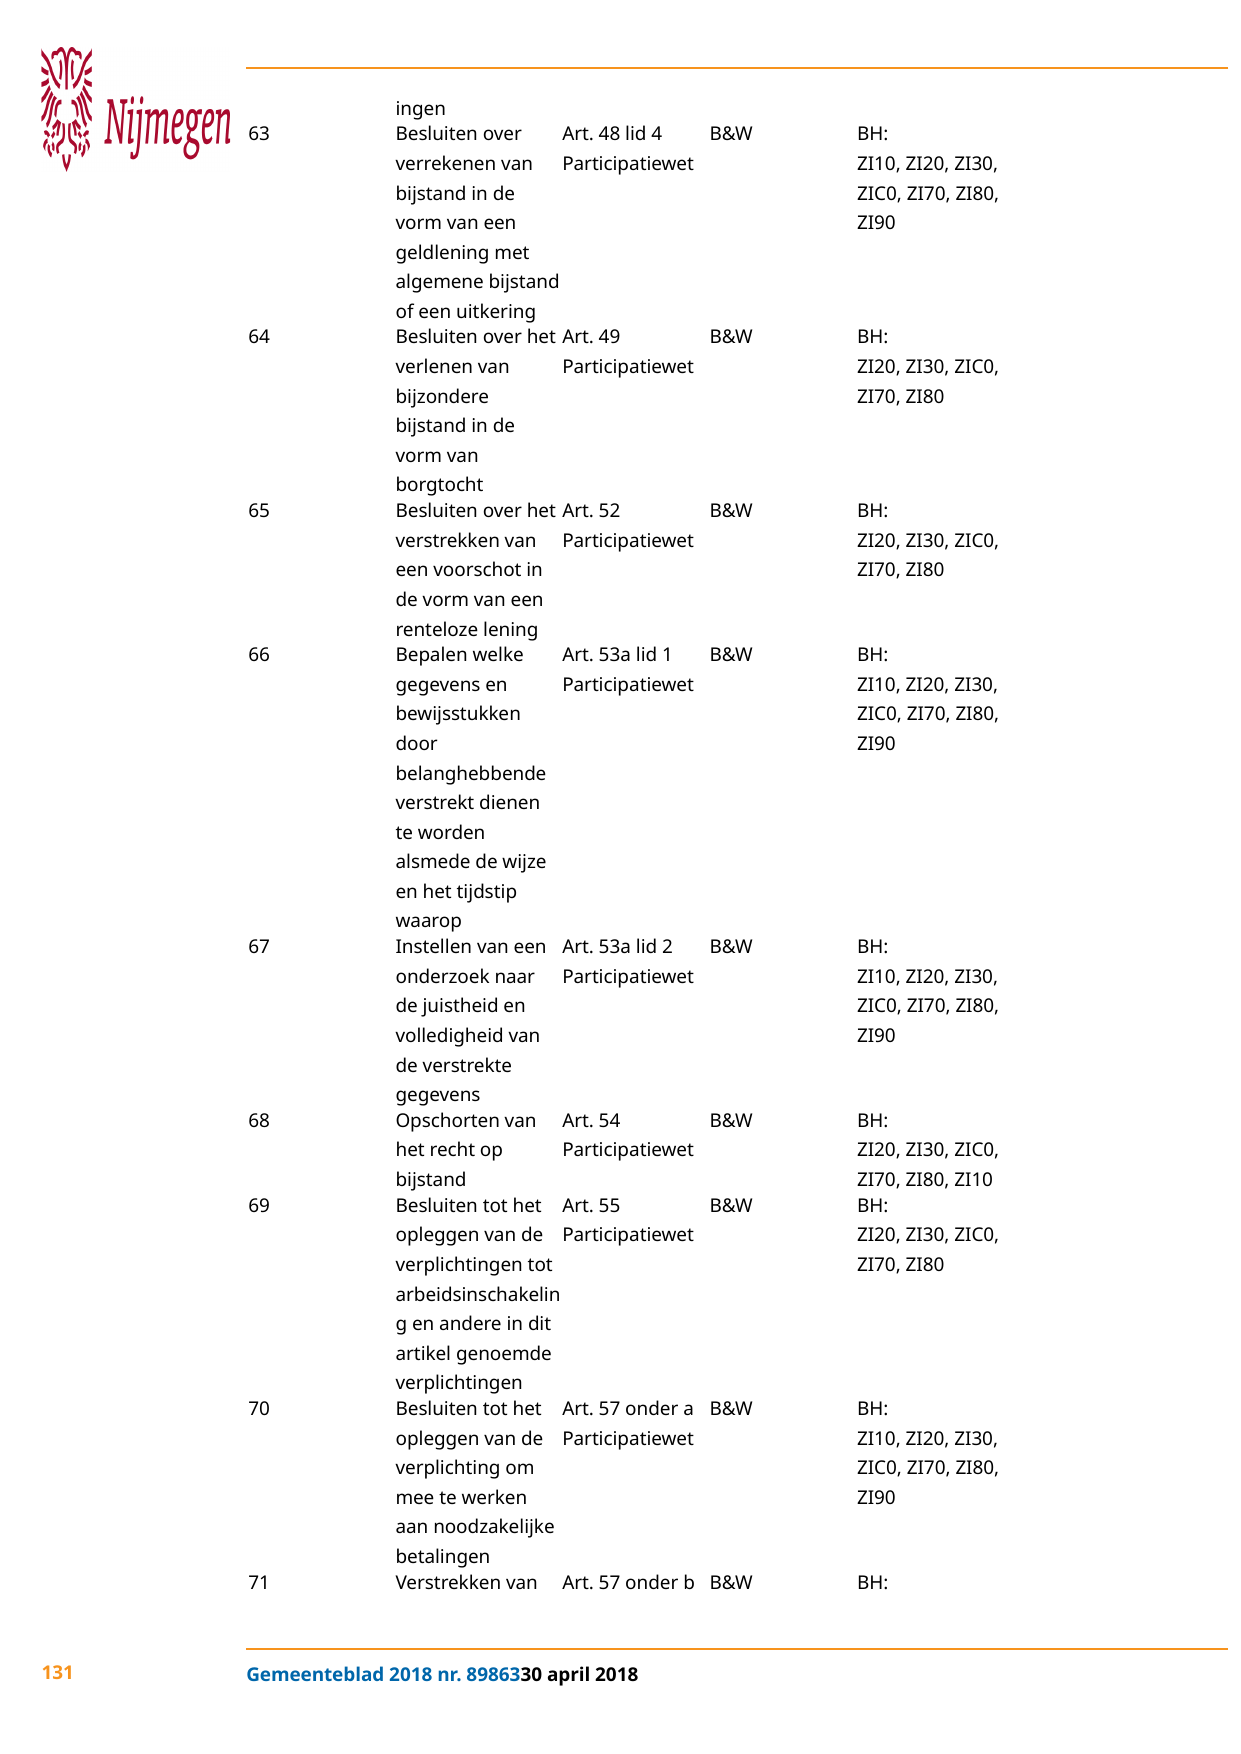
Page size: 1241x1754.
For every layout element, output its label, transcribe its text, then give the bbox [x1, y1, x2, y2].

table_cell Besluiten tot het opleggen van de verplichtingen tot arbeidsinschakeling en andere in dit artikel genoemde verplichtingen [395, 1192, 562, 1395]
table_cell 70 [248, 1395, 395, 1569]
table_cell BH: ZI20, ZI30, ZIC0, ZI70, ZI80 [857, 324, 1004, 497]
table_cell BH: [857, 1569, 1004, 1594]
table_cell [1004, 1569, 1152, 1594]
table_cell BH: ZI10, ZI20, ZI30, ZIC0, ZI70, ZI80, ZI90 [857, 1395, 1004, 1569]
table_cell [1004, 121, 1152, 324]
table_cell Verstrekken van [395, 1569, 562, 1594]
table_cell Besluiten over verrekenen van bijstand in de vorm van een geldlening met algemene bijstand of een uitkering [395, 121, 562, 324]
table_cell 68 [248, 1107, 395, 1192]
table_cell BH: ZI10, ZI20, ZI30, ZIC0, ZI70, ZI80, ZI90 [857, 121, 1004, 324]
table_cell Besluiten over het verlenen van bijzondere bijstand in de vorm van borgtocht [395, 324, 562, 497]
table_cell [1004, 641, 1152, 933]
table_cell 69 [248, 1192, 395, 1395]
table_cell 71 [248, 1569, 395, 1594]
table_cell 63 [248, 121, 395, 324]
table_cell [248, 95, 395, 121]
table_cell B&W [709, 1395, 857, 1569]
table_cell BH: ZI10, ZI20, ZI30, ZIC0, ZI70, ZI80, ZI90 [857, 641, 1004, 933]
table_cell Art. 53a lid 2 Participatiewet [562, 934, 709, 1107]
table_cell BH: ZI20, ZI30, ZIC0, ZI70, ZI80 [857, 498, 1004, 641]
table_cell 65 [248, 498, 395, 641]
table_cell B&W [709, 641, 857, 933]
table_cell Besluiten tot het opleggen van de verplichting om mee te werken aan noodzakelijke betalingen [395, 1395, 562, 1569]
table_cell 67 [248, 934, 395, 1107]
table_cell Art. 57 onder b [562, 1569, 709, 1594]
table_cell Art. 52 Participatiewet [562, 498, 709, 641]
table_cell [709, 95, 857, 121]
table_cell [1004, 95, 1152, 121]
table_cell [1004, 324, 1152, 497]
table_cell Bepalen welke gegevens en bewijsstukken door belanghebbende verstrekt dienen te worden alsmede de wijze en het tijdstip waarop [395, 641, 562, 933]
table_cell [1004, 498, 1152, 641]
table_cell Art. 48 lid 4 Participatiewet [562, 121, 709, 324]
table_cell 64 [248, 324, 395, 497]
table_cell B&W [709, 1192, 857, 1395]
table_cell Art. 57 onder a Participatiewet [562, 1395, 709, 1569]
table_cell [562, 95, 709, 121]
table_cell Instellen van een onderzoek naar de juistheid en volledigheid van de verstrekte gegevens [395, 934, 562, 1107]
table_cell [1004, 1395, 1152, 1569]
table_cell Art. 54 Participatiewet [562, 1107, 709, 1192]
table_cell [1004, 934, 1152, 1107]
table_cell BH: ZI10, ZI20, ZI30, ZIC0, ZI70, ZI80, ZI90 [857, 934, 1004, 1107]
table_cell Besluiten over het verstrekken van een voorschot in de vorm van een renteloze lening [395, 498, 562, 641]
table_cell [857, 95, 1004, 121]
table_cell [1004, 1192, 1152, 1395]
table_cell Art. 53a lid 1 Participatiewet [562, 641, 709, 933]
table_cell BH: ZI20, ZI30, ZIC0, ZI70, ZI80 [857, 1192, 1004, 1395]
table_cell B&W [709, 498, 857, 641]
table_cell Art. 49 Participatiewet [562, 324, 709, 497]
table_cell ingen [395, 95, 562, 121]
picture [41, 47, 231, 172]
table_cell B&W [709, 1569, 857, 1594]
table_cell B&W [709, 934, 857, 1107]
table_cell [1004, 1107, 1152, 1192]
table_cell Art. 55 Participatiewet [562, 1192, 709, 1395]
table_cell B&W [709, 324, 857, 497]
table_cell 66 [248, 641, 395, 933]
table_cell Opschorten van het recht op bijstand [395, 1107, 562, 1192]
table_cell B&W [709, 1107, 857, 1192]
table_cell BH: ZI20, ZI30, ZIC0, ZI70, ZI80, ZI10 [857, 1107, 1004, 1192]
table_cell B&W [709, 121, 857, 324]
